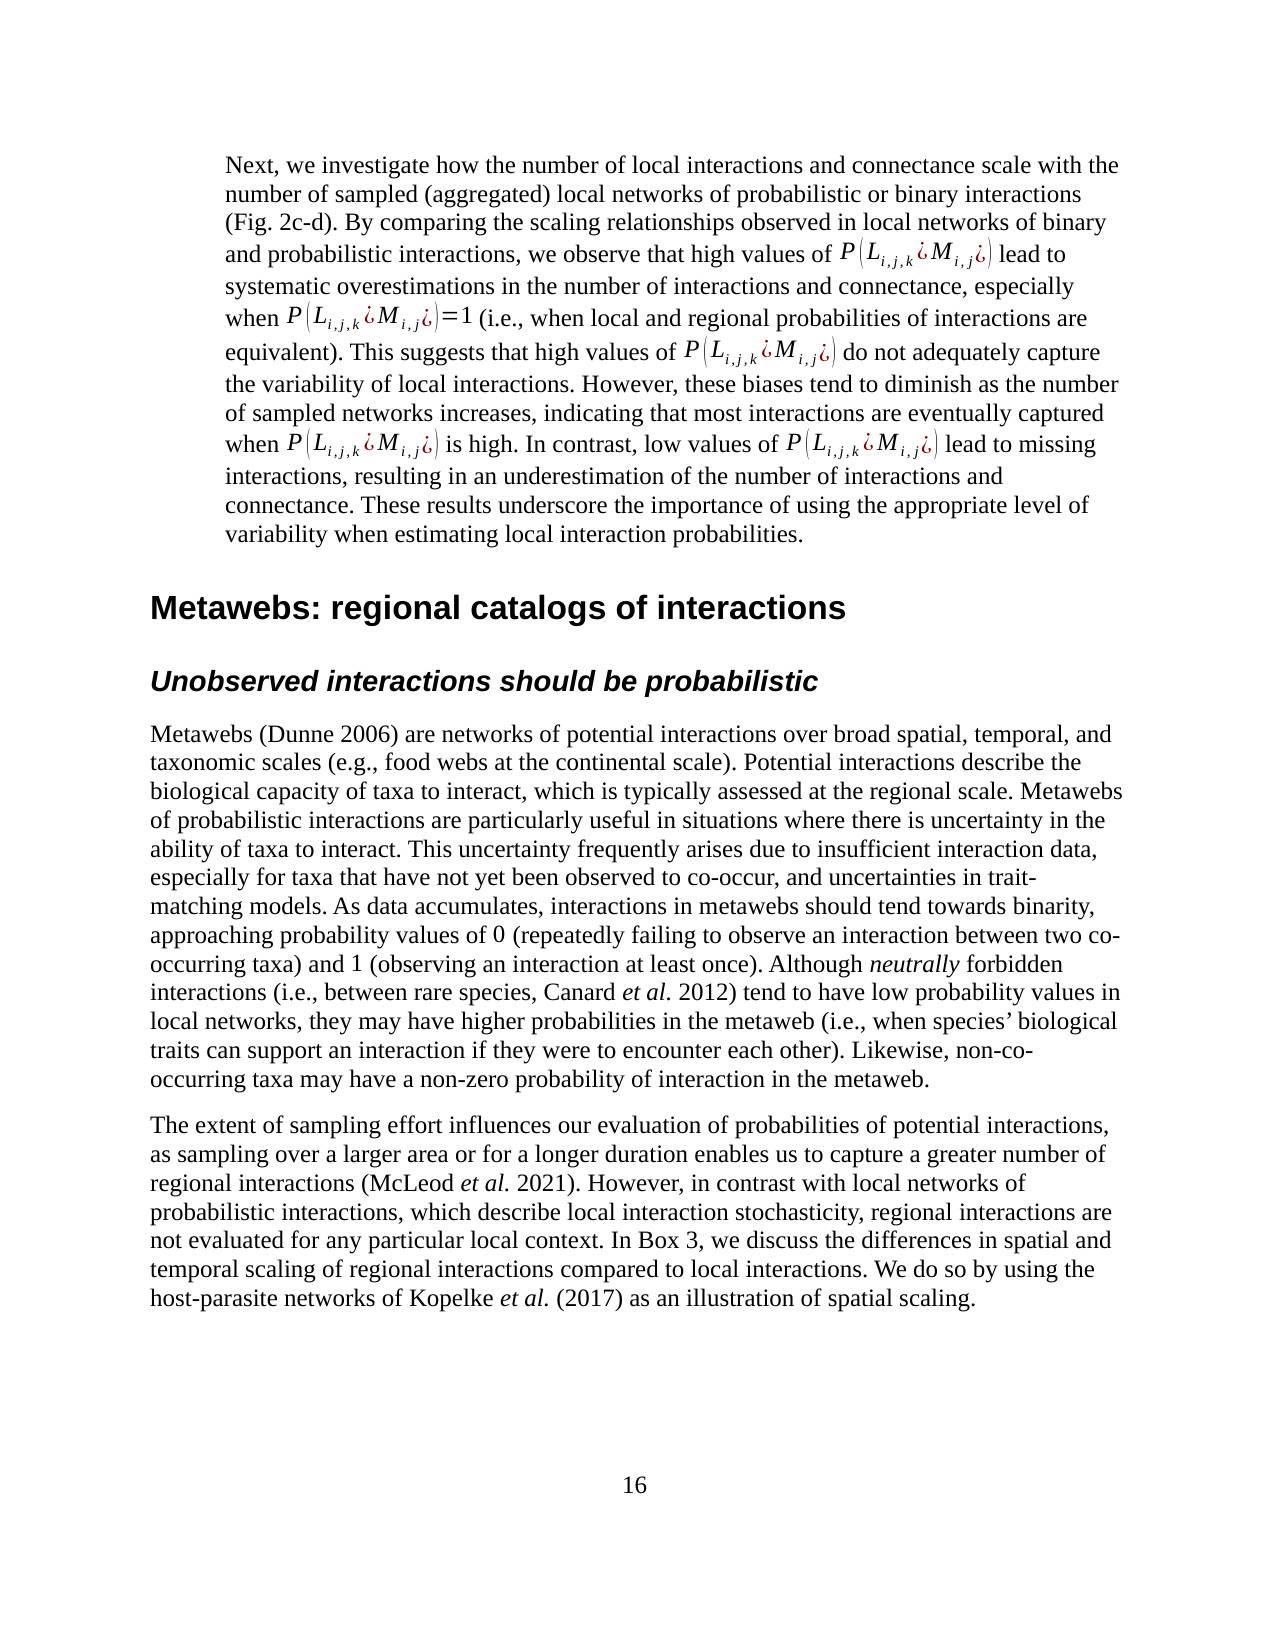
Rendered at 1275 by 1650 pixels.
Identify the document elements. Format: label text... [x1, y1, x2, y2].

subtitle Metawebs: regional catalogs of interactions [150, 587, 1125, 626]
text Next, we investigate how the number of local interactions and connectance scale with the number of sampled (aggregated) local networks of probabilistic or binary interactions (Fig. 2c-d). By comparing the scaling relationships observed in local networks of binary and probabilistic interactions, we observe that high values of lead to systematic overestimations in the number of interactions and connectance, especially when (i.e., when local and regional probabilities of interactions are equivalent). This suggests that high values of do not adequately capture the variability of local interactions. However, these biases tend to diminish as the number of sampled networks increases, indicating that most interactions are eventually captured when is high. In contrast, low values of lead to missing interactions, resulting in an underestimation of the number of interactions and connectance. These results underscore the importance of using the appropriate level of variability when estimating local interaction probabilities. [225, 150, 1125, 547]
text The extent of sampling effort influences our evaluation of probabilities of potential interactions, as sampling over a larger area or for a longer duration enables us to capture a greater number of regional interactions (McLeod et al. 2021). However, in contrast with local networks of probabilistic interactions, which describe local interaction stochasticity, regional interactions are not evaluated for any particular local context. In Box 3, we discuss the differences in spatial and temporal scaling of regional interactions compared to local interactions. We do so by using the host-parasite networks of Kopelke et al. (2017) as an illustration of spatial scaling. [150, 1110, 1125, 1312]
text Metawebs (Dunne 2006) are networks of potential interactions over broad spatial, temporal, and taxonomic scales (e.g., food webs at the continental scale). Potential interactions describe the biological capacity of taxa to interact, which is typically assessed at the regional scale. Metawebs of probabilistic interactions are particularly useful in situations where there is uncertainty in the ability of taxa to interact. This uncertainty frequently arises due to insufficient interaction data, especially for taxa that have not yet been observed to co-occur, and uncertainties in trait-matching models. As data accumulates, interactions in metawebs should tend towards binarity, approaching probability values of (repeatedly failing to observe an interaction between two co-occurring taxa) and (observing an interaction at least once). Although neutrally forbidden interactions (i.e., between rare species, Canard et al. 2012) tend to have low probability values in local networks, they may have higher probabilities in the metaweb (i.e., when species’ biological traits can support an interaction if they were to encounter each other). Likewise, non-co-occurring taxa may have a non-zero probability of interaction in the metaweb. [150, 719, 1125, 1092]
subtitle Unobserved interactions should be probabilistic [150, 664, 1125, 697]
